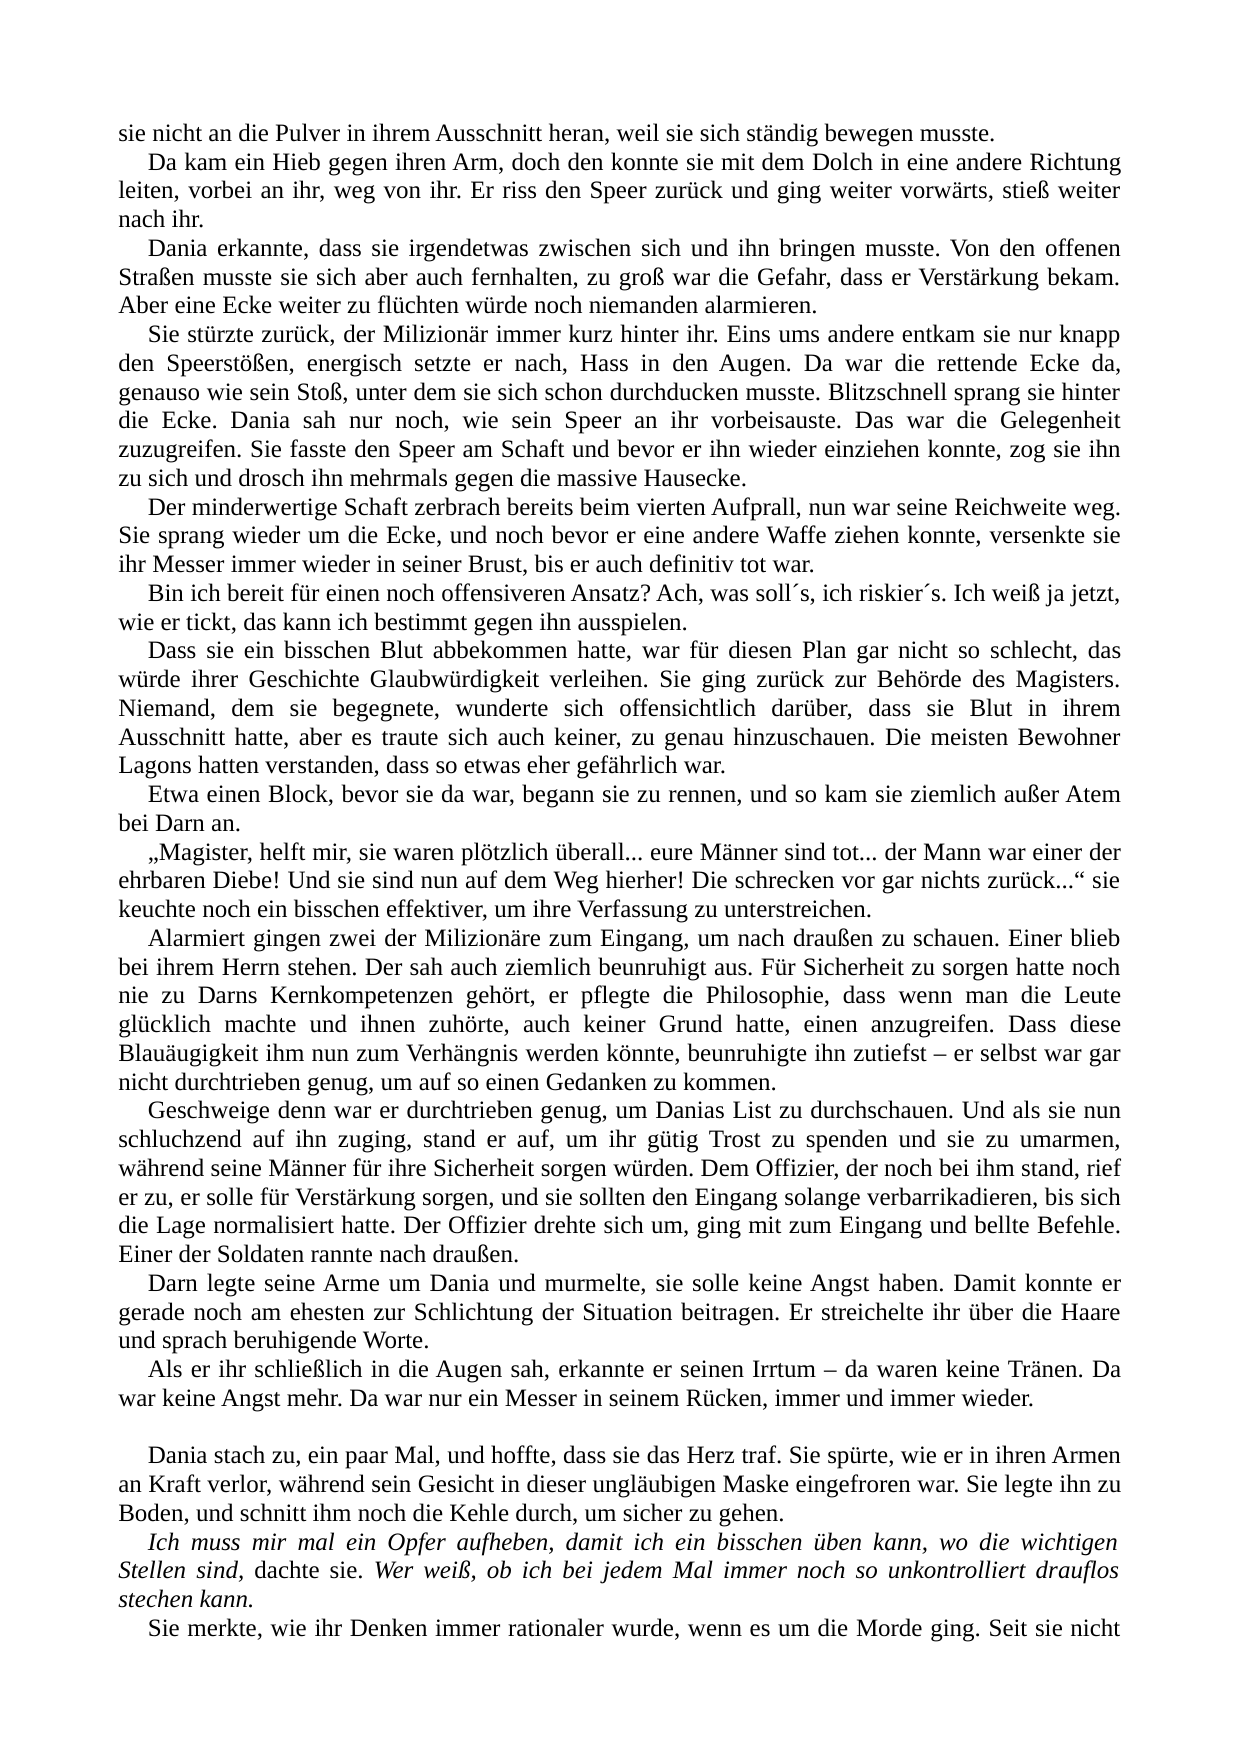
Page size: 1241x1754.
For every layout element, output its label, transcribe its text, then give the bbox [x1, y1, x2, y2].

text „Magister, helft mir, sie waren plötzlich überall... eure Männer sind tot... der Mann war einer der ehrbaren Diebe! Und sie sind nun auf dem Weg hierher! Die schrecken vor gar nichts zurück...“ sie keuchte noch ein bisschen effektiver, um ihre Verfassung zu unterstreichen. [118, 837, 1122, 923]
text Etwa einen Block, bevor sie da war, begann sie zu rennen, und so kam sie ziemlich außer Atem bei Darn an. [118, 779, 1122, 837]
text Dass sie ein bisschen Blut abbekommen hatte, war für diesen Plan gar nicht so schlecht, das würde ihrer Geschichte Glaubwürdigkeit verleihen. Sie ging zurück zur Behörde des Magisters. Niemand, dem sie begegnete, wunderte sich offensichtlich darüber, dass sie Blut in ihrem Ausschnitt hatte, aber es traute sich auch keiner, zu genau hinzuschauen. Die meisten Bewohner Lagons hatten verstanden, dass so etwas eher gefährlich war. [118, 636, 1122, 779]
text Sie stürzte zurück, der Milizionär immer kurz hinter ihr. Eins ums andere entkam sie nur knapp den Speerstößen, energisch setzte er nach, Hass in den Augen. Da war die rettende Ecke da, genauso wie sein Stoß, unter dem sie sich schon durchducken musste. Blitzschnell sprang sie hinter die Ecke. Dania sah nur noch, wie sein Speer an ihr vorbeisauste. Das war die Gelegenheit zuzugreifen. Sie fasste den Speer am Schaft und bevor er ihn wieder einziehen konnte, zog sie ihn zu sich und drosch ihn mehrmals gegen die massive Hausecke. [118, 319, 1122, 492]
text Dania stach zu, ein paar Mal, und hoffte, dass sie das Herz traf. Sie spürte, wie er in ihren Armen an Kraft verlor, während sein Gesicht in dieser ungläubigen Maske eingefroren war. Sie legte ihn zu Boden, und schnitt ihm noch die Kehle durch, um sicher zu gehen. [118, 1441, 1122, 1527]
text Sie merkte, wie ihr Denken immer rationaler wurde, wenn es um die Morde ging. Seit sie nicht [118, 1613, 1122, 1642]
text Alarmiert gingen zwei der Milizionäre zum Eingang, um nach draußen zu schauen. Einer blieb bei ihrem Herrn stehen. Der sah auch ziemlich beunruhigt aus. Für Sicherheit zu sorgen hatte noch nie zu Darns Kernkompetenzen gehört, er pflegte die Philosophie, dass wenn man die Leute glücklich machte und ihnen zuhörte, auch keiner Grund hatte, einen anzugreifen. Dass diese Blauäugigkeit ihm nun zum Verhängnis werden könnte, beunruhigte ihn zutiefst – er selbst war gar nicht durchtrieben genug, um auf so einen Gedanken zu kommen. [118, 923, 1122, 1096]
text Dania erkannte, dass sie irgendetwas zwischen sich und ihn bringen musste. Von den offenen Straßen musste sie sich aber auch fernhalten, zu groß war die Gefahr, dass er Verstärkung bekam. Aber eine Ecke weiter zu flüchten würde noch niemanden alarmieren. [118, 233, 1122, 319]
text Der minderwertige Schaft zerbrach bereits beim vierten Aufprall, nun war seine Reichweite weg. Sie sprang wieder um die Ecke, und noch bevor er eine andere Waffe ziehen konnte, versenkte sie ihr Messer immer wieder in seiner Brust, bis er auch definitiv tot war. [118, 492, 1122, 578]
text Als er ihr schließlich in die Augen sah, erkannte er seinen Irrtum – da waren keine Tränen. Da war keine Angst mehr. Da war nur ein Messer in seinem Rücken, immer und immer wieder. [118, 1354, 1122, 1412]
text sie nicht an die Pulver in ihrem Ausschnitt heran, weil sie sich ständig bewegen musste. [118, 118, 1122, 147]
text Da kam ein Hieb gegen ihren Arm, doch den konnte sie mit dem Dolch in eine andere Richtung leiten, vorbei an ihr, weg von ihr. Er riss den Speer zurück und ging weiter vorwärts, stieß weiter nach ihr. [118, 147, 1122, 233]
text Ich muss mir mal ein Opfer aufheben, damit ich ein bisschen üben kann, wo die wichtigen Stellen sind, dachte sie. Wer weiß, ob ich bei jedem Mal immer noch so unkontrolliert drauflos stechen kann. [118, 1527, 1122, 1613]
text Bin ich bereit für einen noch offensiveren Ansatz? Ach, was soll´s, ich riskier´s. Ich weiß ja jetzt, wie er tickt, das kann ich bestimmt gegen ihn ausspielen. [118, 578, 1122, 636]
text Geschweige denn war er durchtrieben genug, um Danias List zu durchschauen. Und als sie nun schluchzend auf ihn zuging, stand er auf, um ihr gütig Trost zu spenden und sie zu umarmen, während seine Männer für ihre Sicherheit sorgen würden. Dem Offizier, der noch bei ihm stand, rief er zu, er solle für Verstärkung sorgen, und sie sollten den Eingang solange verbarrikadieren, bis sich die Lage normalisiert hatte. Der Offizier drehte sich um, ging mit zum Eingang und bellte Befehle. Einer der Soldaten rannte nach draußen. [118, 1096, 1122, 1268]
text Darn legte seine Arme um Dania und murmelte, sie solle keine Angst haben. Damit konnte er gerade noch am ehesten zur Schlichtung der Situation beitragen. Er streichelte ihr über die Haare und sprach beruhigende Worte. [118, 1268, 1122, 1354]
